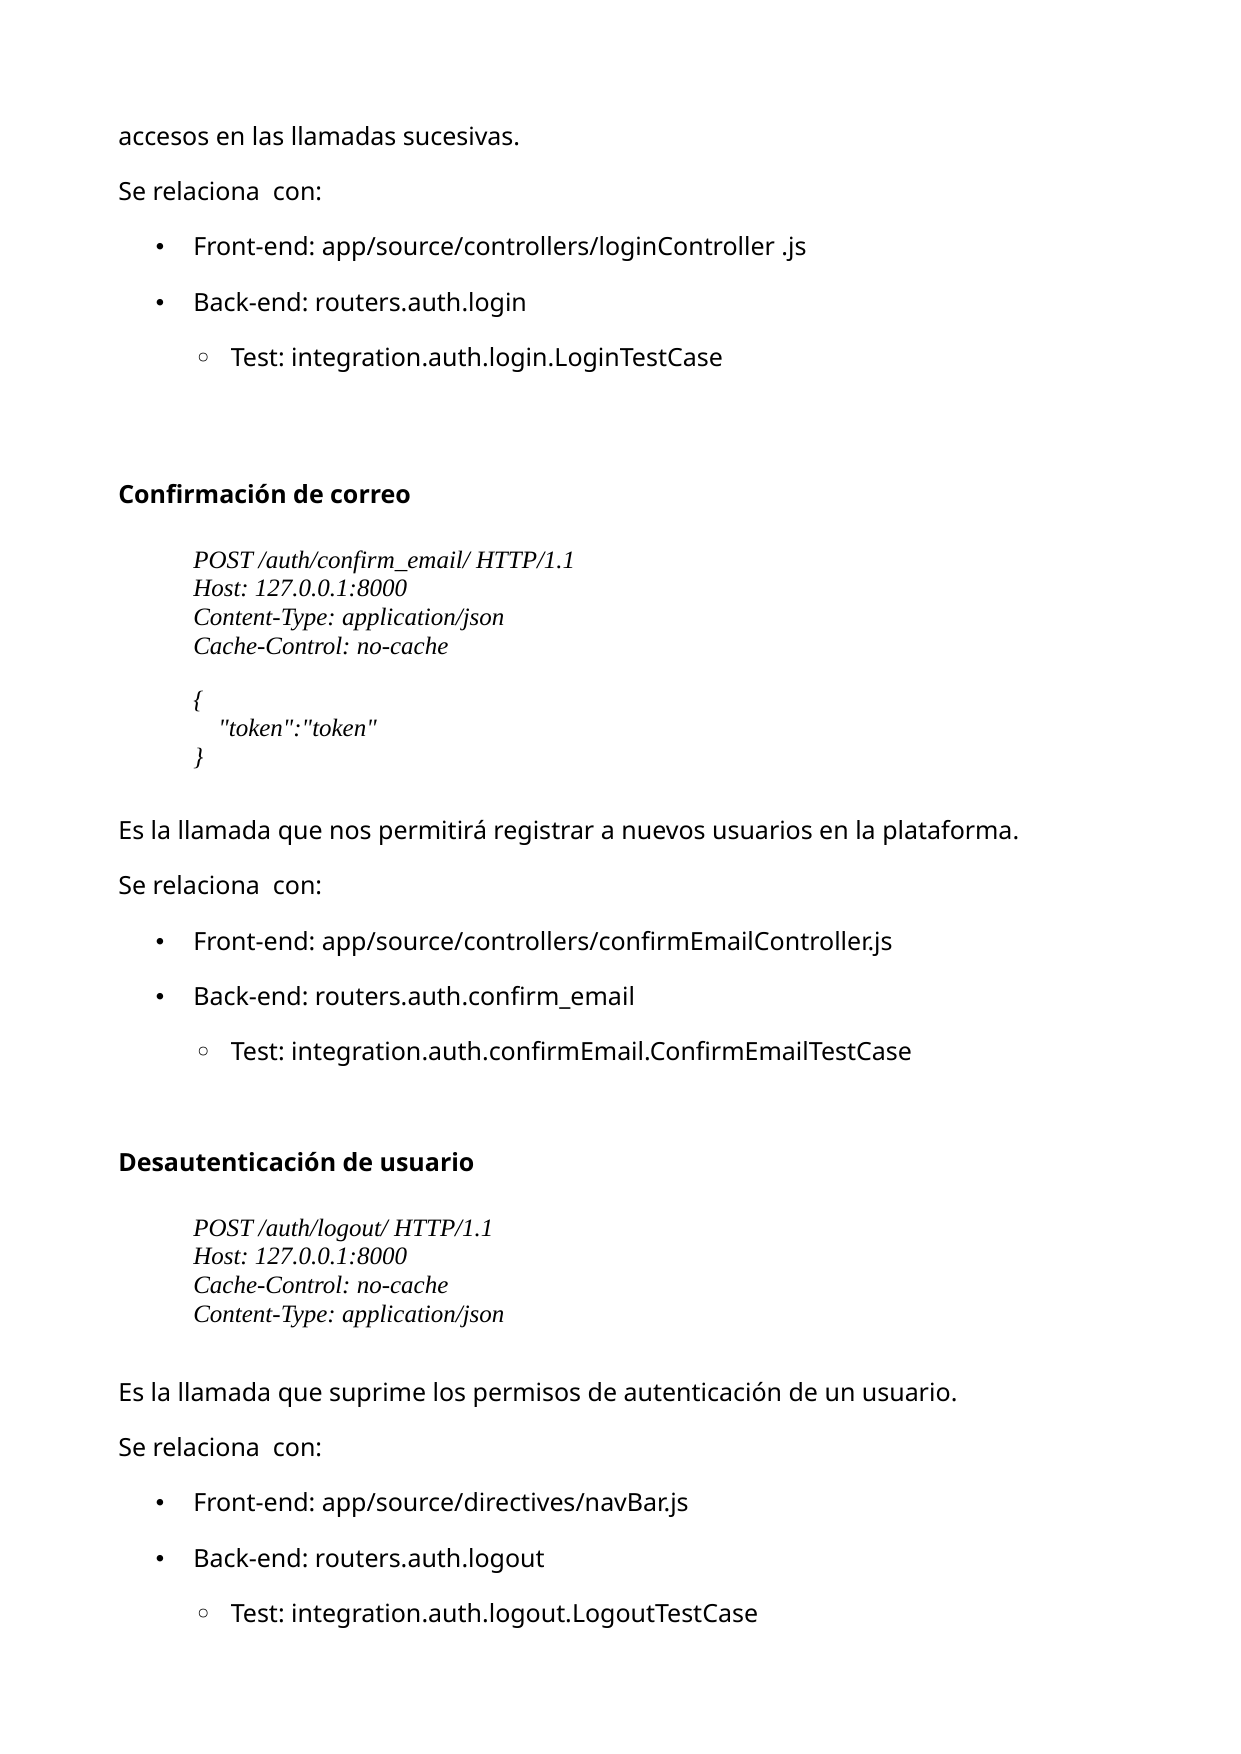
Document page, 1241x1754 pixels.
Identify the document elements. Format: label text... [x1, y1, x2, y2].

list Front-end: app/source/controllers/loginController .js [156, 229, 1122, 263]
text POST /auth/logout/ HTTP/1.1 Host: 127.0.0.1:8000 Cache-Control: no-cache Content-Type: application/json [193, 1213, 1019, 1328]
list Back-end: routers.auth.logout [156, 1541, 1122, 1574]
text accesos en las llamadas sucesivas. [118, 118, 1122, 152]
list Front-end: app/source/directives/navBar.js [156, 1485, 1122, 1519]
list Back-end: routers.auth.login [156, 284, 1122, 318]
list Back-end: routers.auth.confirm_email [156, 978, 1122, 1013]
text Se relaciona con: [118, 173, 1122, 208]
list Test: integration.auth.logout.LogoutTestCase [193, 1596, 1122, 1630]
list Front-end: app/source/controllers/confirmEmailController.js [156, 923, 1122, 957]
text Es la llamada que suprime los permisos de autenticación de un usuario. [118, 1374, 1122, 1408]
text Es la llamada que nos permitirá registrar a nuevos usuarios en la plataforma. [118, 812, 1122, 846]
list Test: integration.auth.confirmEmail.ConfirmEmailTestCase [193, 1034, 1122, 1068]
text Confirmación de correo [118, 395, 1122, 511]
text POST /auth/confirm_email/ HTTP/1.1 Host: 127.0.0.1:8000 Content-Type: application/json Cache-Control: no-cache [193, 545, 1019, 660]
list Test: integration.auth.login.LoginTestCase [193, 340, 1122, 374]
text Se relaciona con: [118, 868, 1122, 902]
text { "token":"token" } [193, 685, 1019, 800]
text Se relaciona con: [118, 1430, 1122, 1464]
text Desautenticación de usuario [118, 1145, 1122, 1179]
